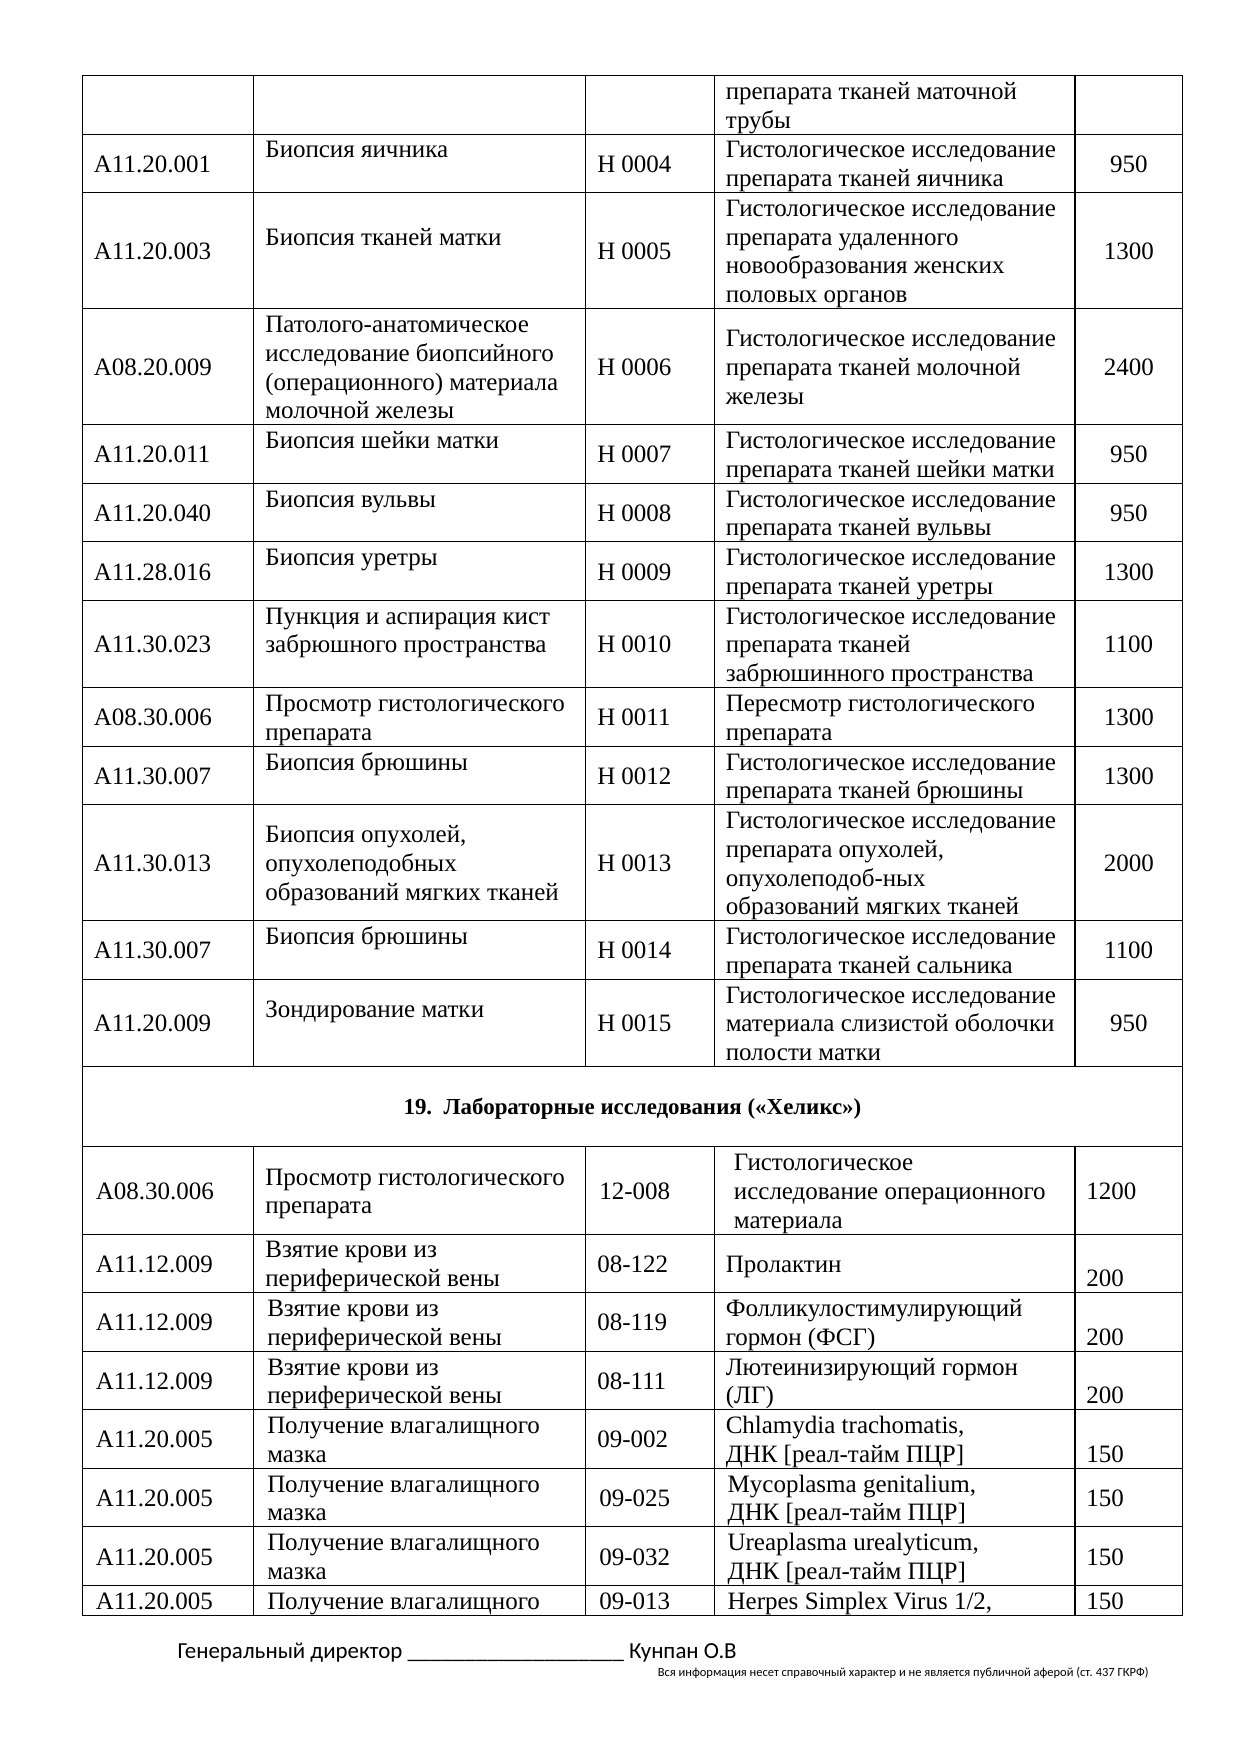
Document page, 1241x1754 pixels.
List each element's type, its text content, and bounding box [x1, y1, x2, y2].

table_cell 1100 [1076, 601, 1182, 687]
table_cell 150 [1076, 1527, 1182, 1585]
table_cell А11.30.023 [83, 601, 253, 687]
table_cell Н 0005 [586, 193, 714, 308]
table_cell А11.20.005 [83, 1527, 253, 1585]
table_cell Chlamydia trachomatis, ДНК [реал-тайм ПЦР] [715, 1410, 1074, 1468]
table_cell 1200 [1076, 1147, 1182, 1233]
table_cell 950 [1076, 425, 1182, 483]
table_cell Н 0006 [586, 309, 714, 424]
table_cell Получение влагалищного мазка [254, 1410, 585, 1468]
table_cell Зондирование матки [254, 980, 585, 1066]
table_cell Н 0009 [586, 542, 714, 600]
table_cell А11.30.013 [83, 805, 253, 920]
table_cell Гистологическое исследование препарата опухолей, опухолеподоб-ных образований мягких тканей [715, 805, 1074, 920]
table_cell А11.20.005 [83, 1586, 253, 1614]
table_cell А11.20.005 [83, 1410, 253, 1468]
table_cell 1100 [1076, 921, 1182, 979]
table_cell Биопсия уретры [254, 542, 585, 600]
table_cell Фолликулостимулирующий гормон (ФСГ) [715, 1293, 1074, 1351]
table_cell Биопсия шейки матки [254, 425, 585, 483]
table_cell Лютеинизирующий гормон (ЛГ) [715, 1352, 1074, 1409]
table_cell Гистологическое исследование препарата удаленного новообразования женских половых органов [715, 193, 1074, 308]
table_cell Н 0008 [586, 484, 714, 541]
table_cell Биопсия яичника [254, 135, 585, 192]
table_cell Гистологическое исследование препарата тканей забрюшинного пространства [715, 601, 1074, 687]
table_cell Mycoplasma genitalium, ДНК [реал-тайм ПЦР] [715, 1469, 1074, 1526]
table_cell А11.20.011 [83, 425, 253, 483]
table_cell Получение влагалищного мазка [254, 1469, 585, 1526]
table_cell Биопсия брюшины [254, 747, 585, 804]
table_cell 2400 [1076, 309, 1182, 424]
table_cell 12-008 [586, 1147, 714, 1233]
table_cell 08-119 [586, 1293, 714, 1351]
table_cell Биопсия брюшины [254, 921, 585, 979]
table_cell 19. Лабораторные исследования («Хеликс») [83, 1067, 1182, 1146]
table_cell Ureaplasma urealyticum, ДНК [реал-тайм ПЦР] [715, 1527, 1074, 1585]
table_cell Гистологическое исследование препарата тканей брюшины [715, 747, 1074, 804]
table_cell [1076, 76, 1182, 133]
table_cell 150 [1076, 1586, 1182, 1614]
table_cell Пересмотр гистологического препарата [715, 688, 1074, 746]
table_cell 1300 [1076, 193, 1182, 308]
table_cell А11.20.001 [83, 135, 253, 192]
table_cell Взятие крови из периферической вены [254, 1235, 585, 1292]
table_cell 150 [1076, 1410, 1182, 1468]
table_cell 1300 [1076, 688, 1182, 746]
table_cell А11.20.005 [83, 1469, 253, 1526]
table_cell А11.12.009 [83, 1235, 253, 1292]
table_cell [254, 76, 585, 133]
table_cell 2000 [1076, 805, 1182, 920]
table_cell 09-013 [586, 1586, 714, 1614]
table_cell А11.30.007 [83, 747, 253, 804]
table_cell А08.20.009 [83, 309, 253, 424]
table_cell 09-002 [586, 1410, 714, 1468]
table_cell А11.20.009 [83, 980, 253, 1066]
table_cell Биопсия вульвы [254, 484, 585, 541]
table_cell Н 0013 [586, 805, 714, 920]
table_cell Взятие крови из периферической вены [254, 1352, 585, 1409]
table_cell Herpes Simplex Virus 1/2, [715, 1586, 1074, 1614]
table_cell А11.20.003 [83, 193, 253, 308]
table_cell Гистологическое исследование препарата тканей уретры [715, 542, 1074, 600]
table_cell Гистологическое исследование препарата тканей молочной железы [715, 309, 1074, 424]
table_cell Получение влагалищного мазка [254, 1527, 585, 1585]
table_cell Н 0004 [586, 135, 714, 192]
table_cell Н 0012 [586, 747, 714, 804]
table_cell Н 0014 [586, 921, 714, 979]
table_cell 150 [1076, 1469, 1182, 1526]
table_cell Получение влагалищного [254, 1586, 585, 1614]
table_cell Биопсия тканей матки [254, 193, 585, 308]
table_cell [83, 76, 253, 133]
table_cell Взятие крови из периферической вены [254, 1293, 585, 1351]
table_cell 1300 [1076, 542, 1182, 600]
table_cell препарата тканей маточной трубы [715, 76, 1074, 133]
table_cell 950 [1076, 484, 1182, 541]
table_cell Просмотр гистологического препарата [254, 688, 585, 746]
table_cell А11.28.016 [83, 542, 253, 600]
table_cell Просмотр гистологического препарата [254, 1147, 585, 1233]
table_cell 08-122 [586, 1235, 714, 1292]
table_cell Н 0010 [586, 601, 714, 687]
table_cell 950 [1076, 980, 1182, 1066]
table_cell Гистологическое исследование препарата тканей яичника [715, 135, 1074, 192]
table_cell Н 0007 [586, 425, 714, 483]
table_cell [586, 76, 714, 133]
table_cell А11.12.009 [83, 1352, 253, 1409]
table_cell Патолого-анатомическое исследование биопсийного (операционного) материала молочной железы [254, 309, 585, 424]
table_cell 200 [1076, 1235, 1182, 1292]
table_cell 09-032 [586, 1527, 714, 1585]
table_cell Гистологическое исследование материала слизистой оболочки полости матки [715, 980, 1074, 1066]
table_cell Гистологическое исследование препарата тканей вульвы [715, 484, 1074, 541]
table_cell А08.30.006 [83, 688, 253, 746]
table_cell 08-111 [586, 1352, 714, 1409]
table_cell А08.30.006 [83, 1147, 253, 1233]
table_cell 200 [1076, 1352, 1182, 1409]
table_cell А11.12.009 [83, 1293, 253, 1351]
table_cell Н 0011 [586, 688, 714, 746]
table_cell Пролактин [715, 1235, 1074, 1292]
table_cell 1300 [1076, 747, 1182, 804]
table_cell 200 [1076, 1293, 1182, 1351]
table_cell Гистологическое исследование операционного материала [715, 1147, 1074, 1233]
table_cell Пункция и аспирация кист забрюшного пространства [254, 601, 585, 687]
table_cell Н 0015 [586, 980, 714, 1066]
table_cell 09-025 [586, 1469, 714, 1526]
table_cell Гистологическое исследование препарата тканей сальника [715, 921, 1074, 979]
table_cell А11.20.040 [83, 484, 253, 541]
table_cell 950 [1076, 135, 1182, 192]
table_cell Гистологическое исследование препарата тканей шейки матки [715, 425, 1074, 483]
table_cell Биопсия опухолей, опухолеподобных образований мягких тканей [254, 805, 585, 920]
table_cell А11.30.007 [83, 921, 253, 979]
